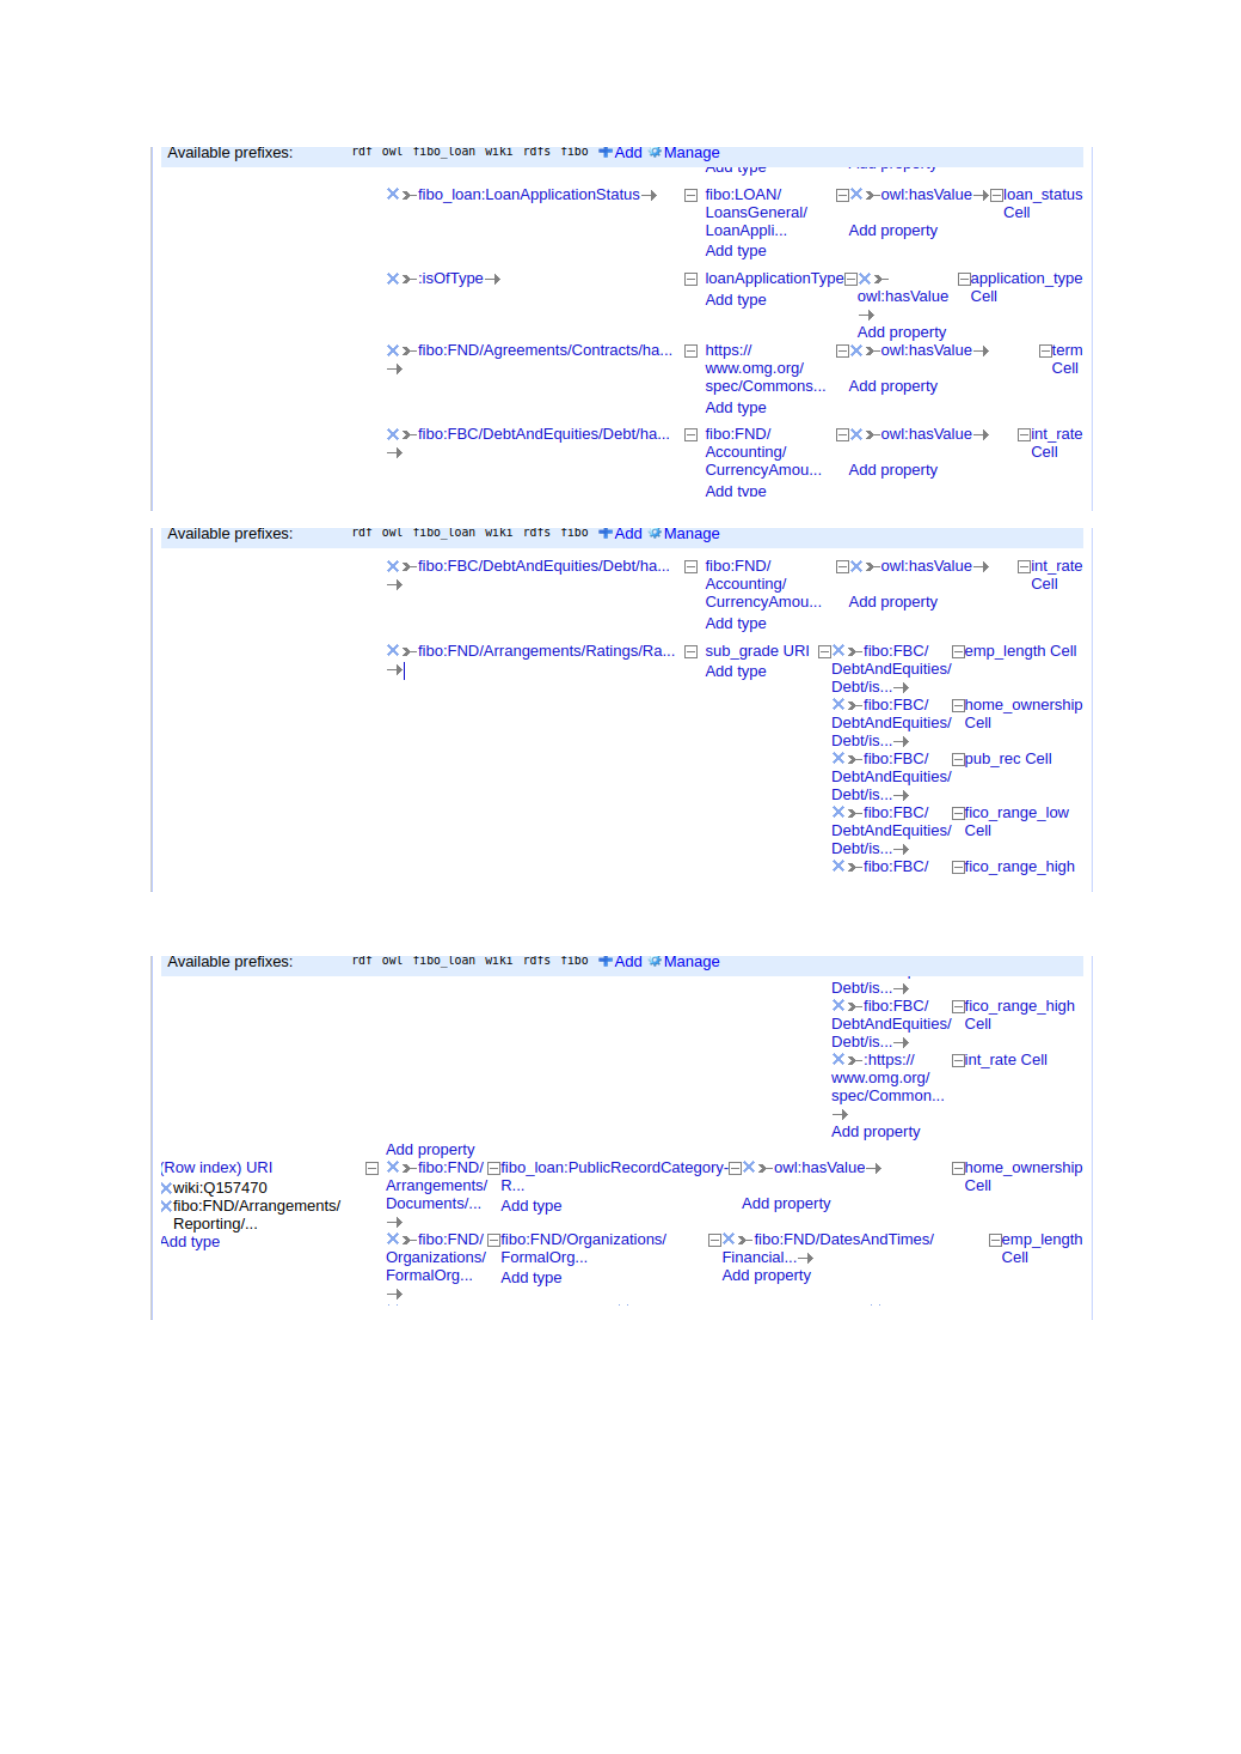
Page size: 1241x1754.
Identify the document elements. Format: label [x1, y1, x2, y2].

picture [147, 147, 1093, 511]
picture [147, 528, 1093, 892]
picture [147, 956, 1093, 1320]
